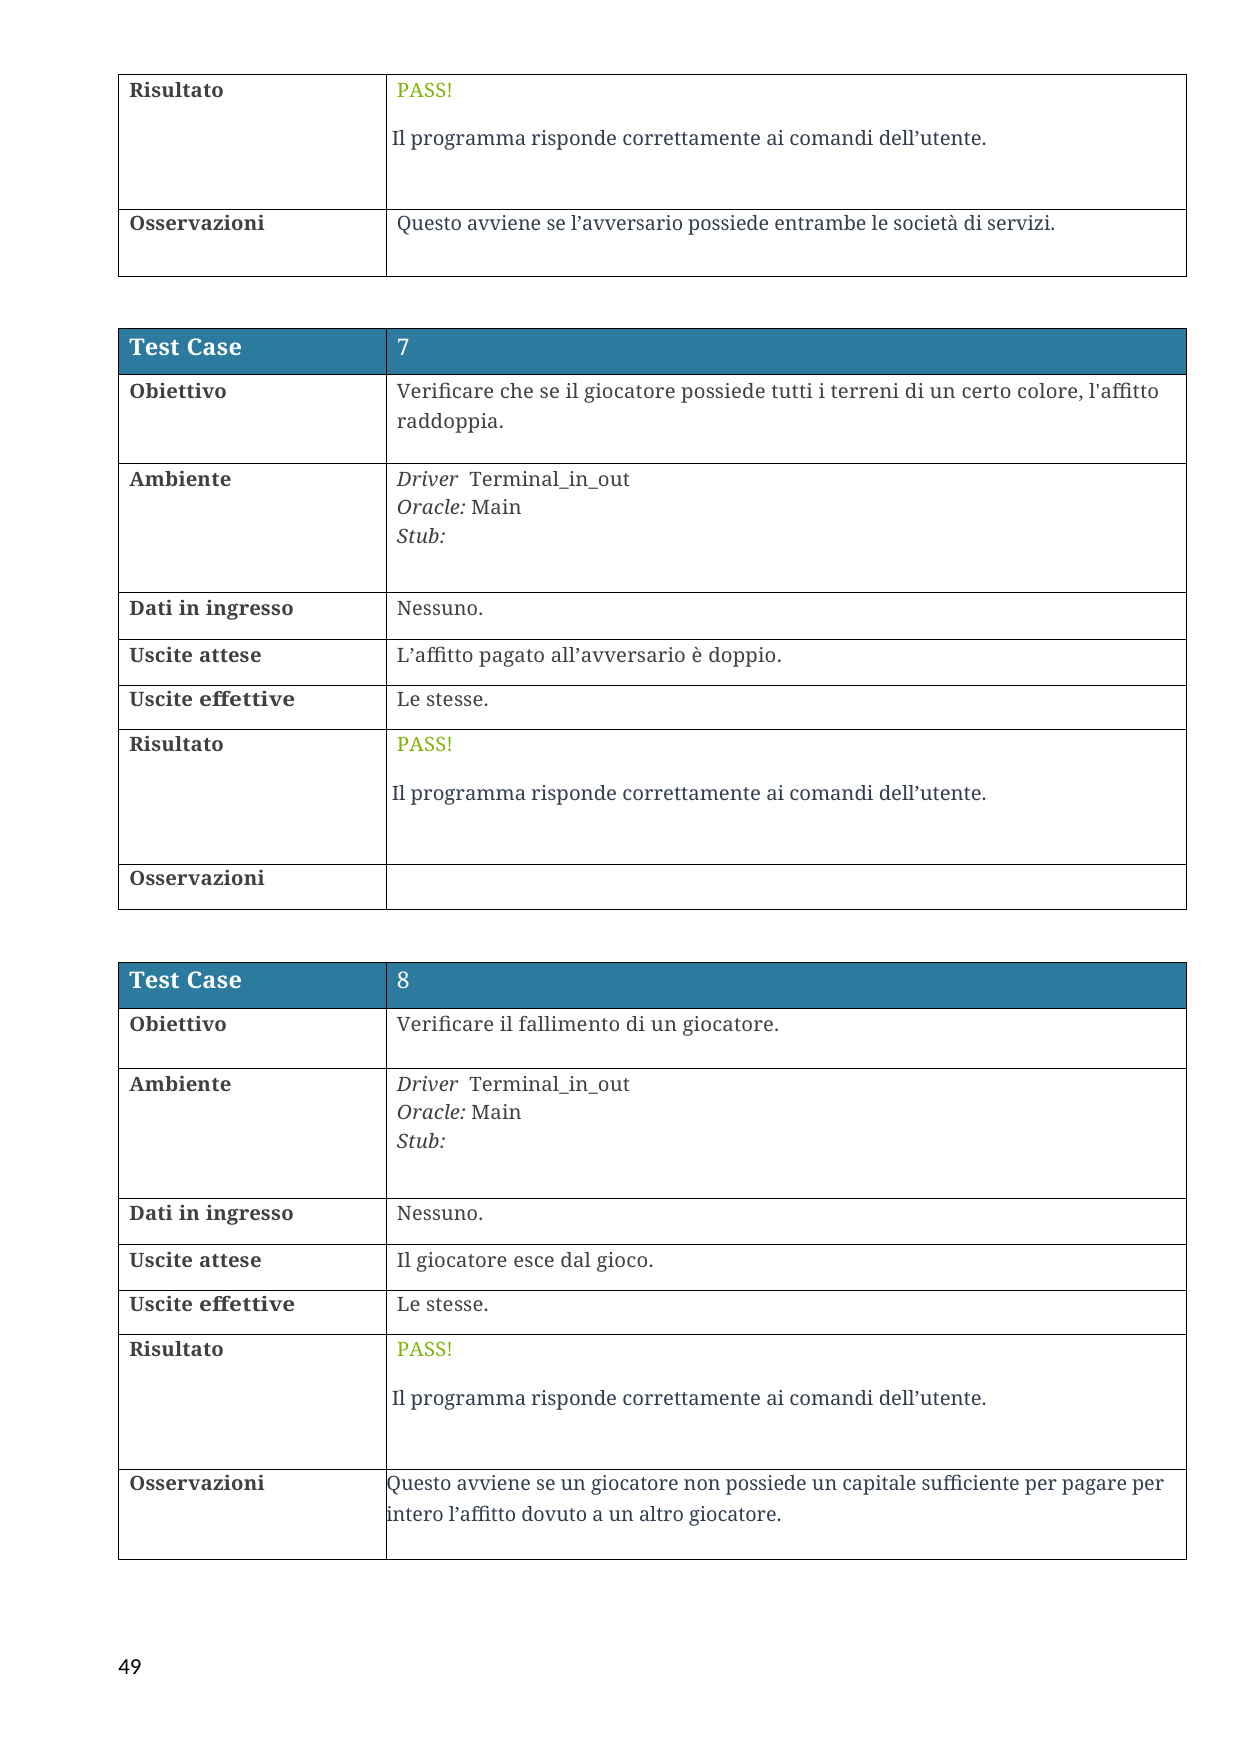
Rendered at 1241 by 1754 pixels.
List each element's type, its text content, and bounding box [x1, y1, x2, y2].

table_cell Le stesse. [387, 686, 1186, 728]
table_cell Le stesse. [387, 1291, 1186, 1334]
table_cell PASS! Il programma risponde correttamente ai comandi dell’utente. [387, 730, 1186, 863]
table_header 8 [387, 963, 1186, 1008]
table_cell Obiettivo [119, 1009, 386, 1068]
table_cell Questo avviene se un giocatore non possiede un capitale sufficiente per pagare per intero l’affitto dovuto a un altro giocatore. [387, 1470, 1186, 1559]
table_cell Ambiente [119, 464, 386, 592]
table_cell PASS! Il programma risponde correttamente ai comandi dell’utente. [387, 75, 1186, 209]
table_cell Il giocatore esce dal gioco. [387, 1245, 1186, 1290]
table_cell Nessuno. [387, 593, 1186, 639]
table_cell Osservazioni [119, 1470, 386, 1559]
table_cell [387, 865, 1186, 909]
table_cell Verificare il fallimento di un giocatore. [387, 1009, 1186, 1068]
table_cell Uscite attese [119, 1245, 386, 1290]
table_cell Dati in ingresso [119, 593, 386, 639]
table_cell Uscite attese [119, 640, 386, 684]
table_cell Risultato [119, 1335, 386, 1469]
table_cell Uscite effettive [119, 1291, 386, 1334]
table_cell Questo avviene se l’avversario possiede entrambe le società di servizi. [387, 210, 1186, 276]
table_cell Risultato [119, 75, 386, 209]
table_cell Uscite effettive [119, 686, 386, 728]
table_cell Nessuno. [387, 1199, 1186, 1244]
table_cell Ambiente [119, 1069, 386, 1197]
table_cell Dati in ingresso [119, 1199, 386, 1244]
table_cell Obiettivo [119, 375, 386, 463]
table_header Test Case [119, 963, 386, 1008]
table_cell Osservazioni [119, 210, 386, 276]
table_header Test Case [119, 329, 386, 374]
table_cell Osservazioni [119, 865, 386, 909]
table_cell Driver Terminal_in_out Oracle: Main Stub: [387, 1069, 1186, 1197]
table_cell Risultato [119, 730, 386, 863]
table_cell L’affitto pagato all’avversario è doppio. [387, 640, 1186, 684]
table_header 7 [387, 329, 1186, 374]
table_cell Verificare che se il giocatore possiede tutti i terreni di un certo colore, l'affitto raddoppia. [387, 375, 1186, 463]
table_cell PASS! Il programma risponde correttamente ai comandi dell’utente. [387, 1335, 1186, 1469]
table_cell Driver Terminal_in_out Oracle: Main Stub: [387, 464, 1186, 592]
